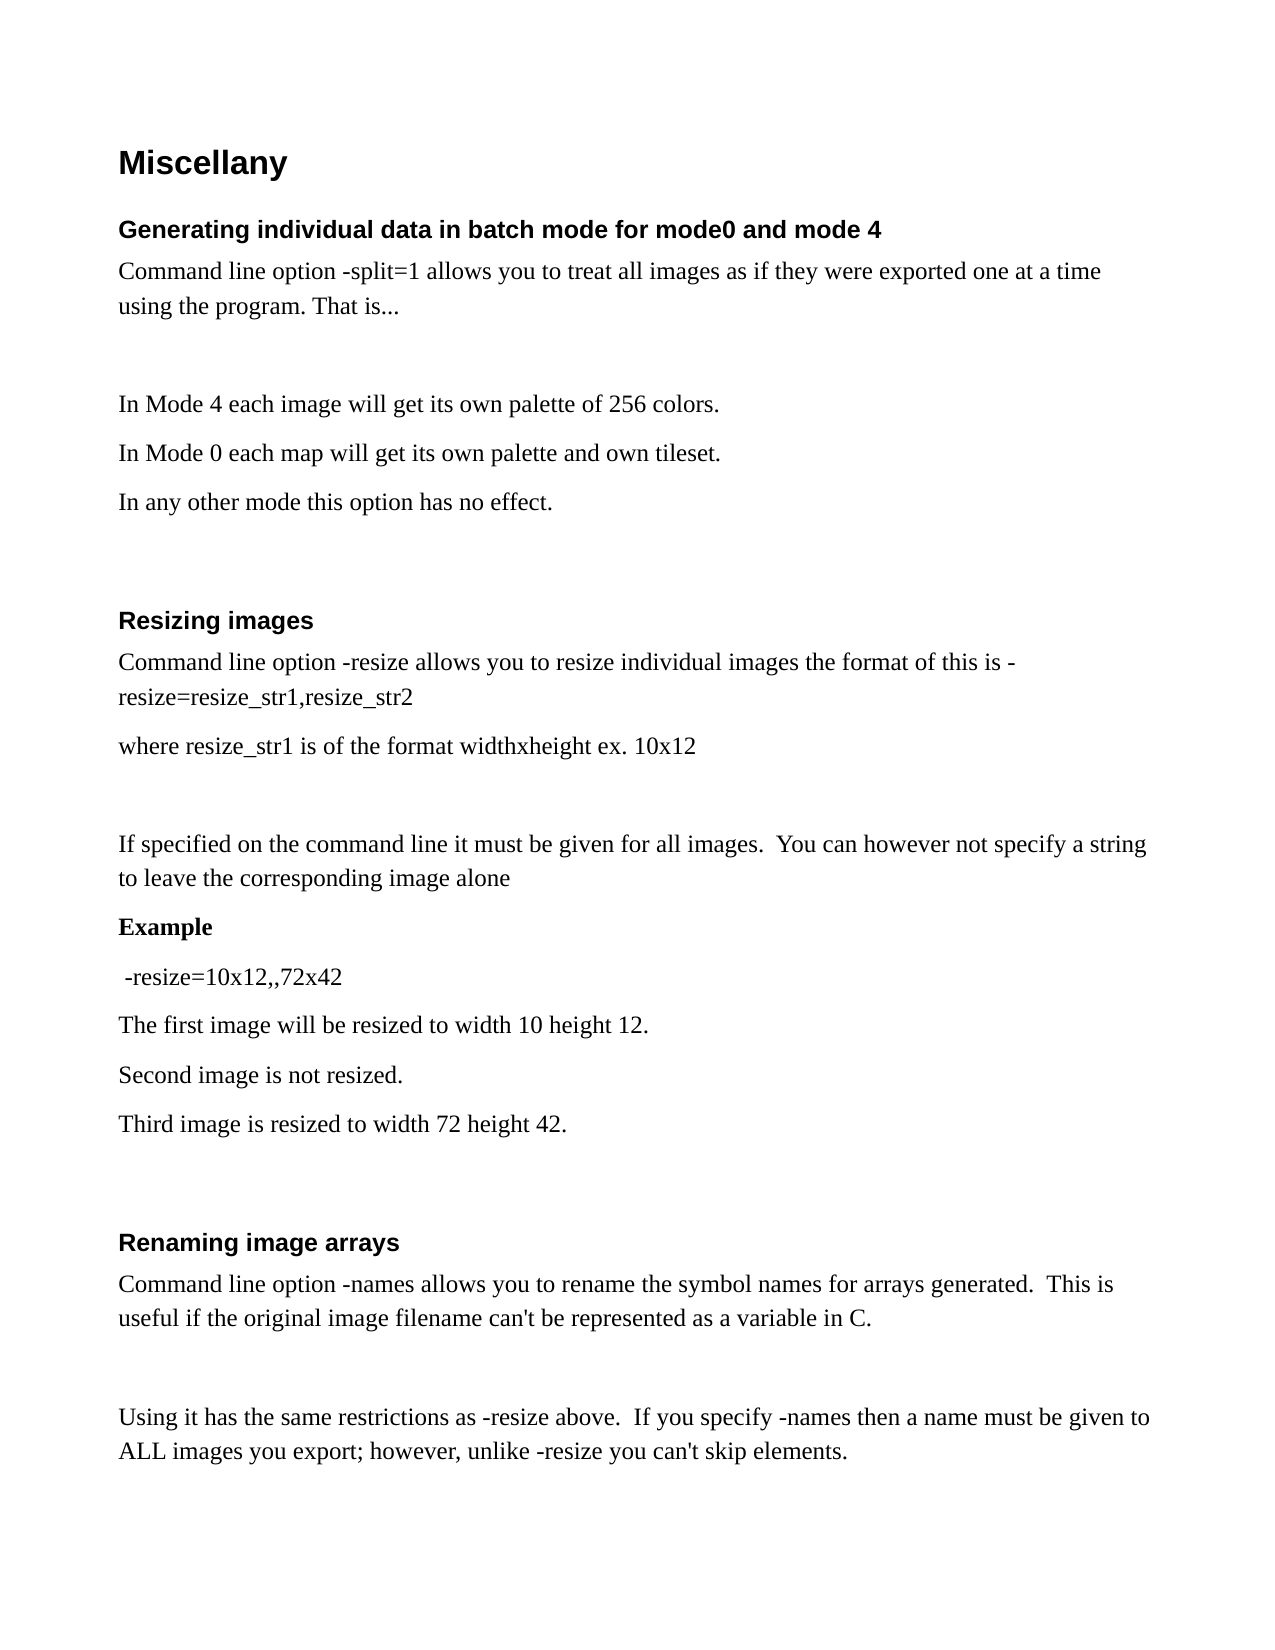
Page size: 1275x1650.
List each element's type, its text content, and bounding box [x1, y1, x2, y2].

subtitle Resizing images [118, 606, 1157, 635]
subtitle Renaming image arrays [118, 1228, 1157, 1256]
subtitle Generating individual data in batch mode for mode0 and mode 4 [118, 215, 1157, 244]
text -resize=10x12,,72x42 [118, 962, 1157, 990]
text The first image will be resized to width 10 height 12. [118, 1011, 1157, 1039]
text Command line option -resize allows you to resize individual images the format of this is -resize=resize_str1,resize_str2 [118, 647, 1157, 711]
text where resize_str1 is of the format widthxheight ex. 10x12 [118, 731, 1157, 759]
text Command line option -names allows you to rename the symbol names for arrays generated. This is useful if the original image filename can't be represented as a variable in C. [118, 1269, 1157, 1332]
text In Mode 4 each image will get its own palette of 256 colors. [118, 389, 1157, 418]
text Using it has the same restrictions as -resize above. If you specify -names then a name must be given to ALL images you export; however, unlike -resize you can't skip elements. [118, 1402, 1157, 1465]
text In any other mode this option has no effect. [118, 487, 1157, 516]
text If specified on the command line it must be given for all images. You can however not specify a string to leave the corresponding image alone [118, 829, 1157, 892]
subtitle Miscellany [118, 143, 1157, 182]
text Third image is resized to width 72 height 42. [118, 1109, 1157, 1137]
text Command line option -split=1 allows you to treat all images as if they were exported one at a time using the program. That is... [118, 256, 1157, 319]
text Example [118, 912, 1157, 941]
text Second image is not resized. [118, 1060, 1157, 1088]
text In Mode 0 each map will get its own palette and own tileset. [118, 438, 1157, 467]
